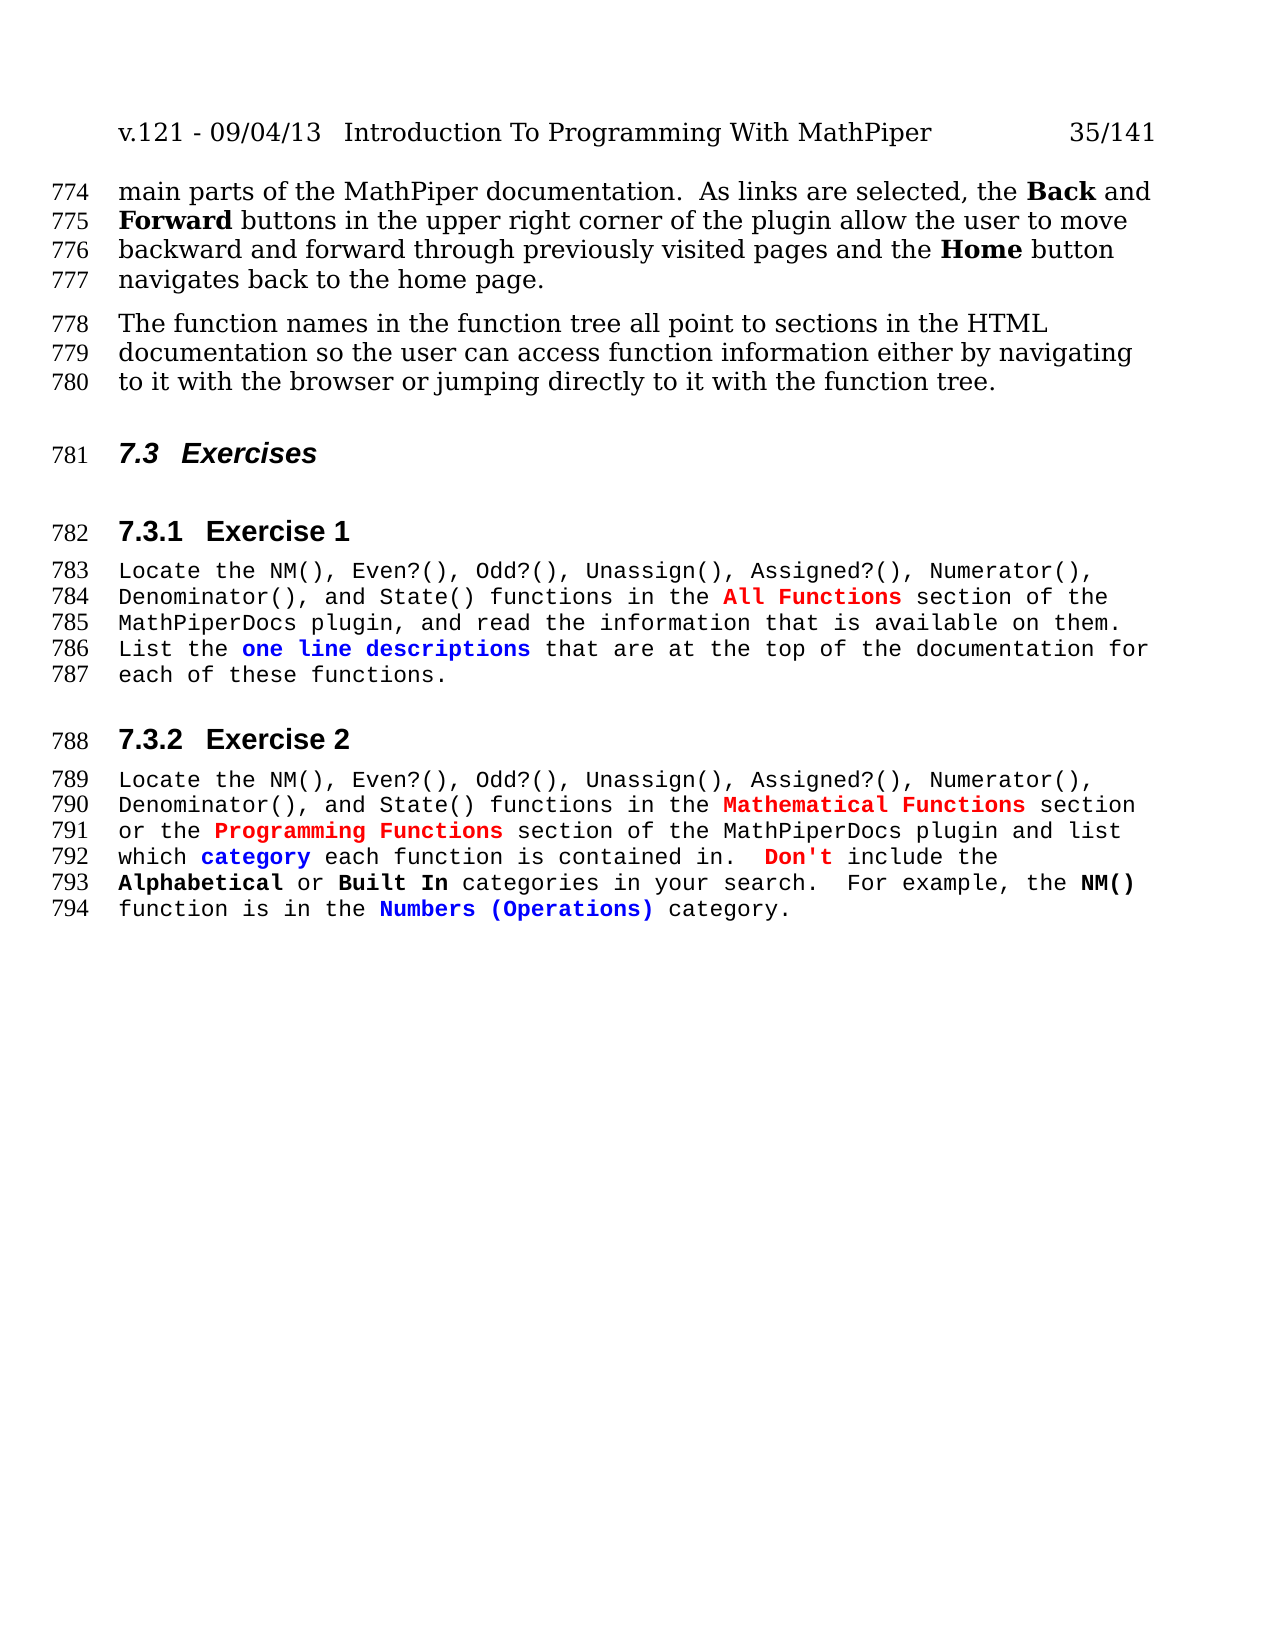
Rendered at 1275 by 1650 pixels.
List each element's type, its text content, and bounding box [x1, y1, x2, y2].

subtitle Exercise 2 [118, 722, 1157, 756]
text Locate the NM(), Even?(), Odd?(), Unassign(), Assigned?(), Numerator(), Denominator(), and State() functions in the Mathematical Functions section or the Programming Functions section of the MathPiperDocs plugin and list which category each function is contained in. Don't include the Alphabetical or Built In categories in your search. For example, the NM() function is in the Numbers (Operations) category. [118, 768, 1157, 923]
subtitle Exercise 1 [118, 514, 1157, 548]
text The function names in the function tree all point to sections in the HTML documentation so the user can access function information either by navigating to it with the browser or jumping directly to it with the function tree. [118, 309, 1157, 397]
text Locate the NM(), Even?(), Odd?(), Unassign(), Assigned?(), Numerator(), Denominator(), and State() functions in the All Functions section of the MathPiperDocs plugin, and read the information that is available on them. List the one line descriptions that are at the top of the documentation for each of these functions. [118, 560, 1157, 689]
subtitle Exercises [118, 436, 1157, 469]
text main parts of the MathPiper documentation. As links are selected, the Back and Forward buttons in the upper right corner of the plugin allow the user to move backward and forward through previously visited pages and the Home button navigates back to the home page. [118, 177, 1157, 294]
